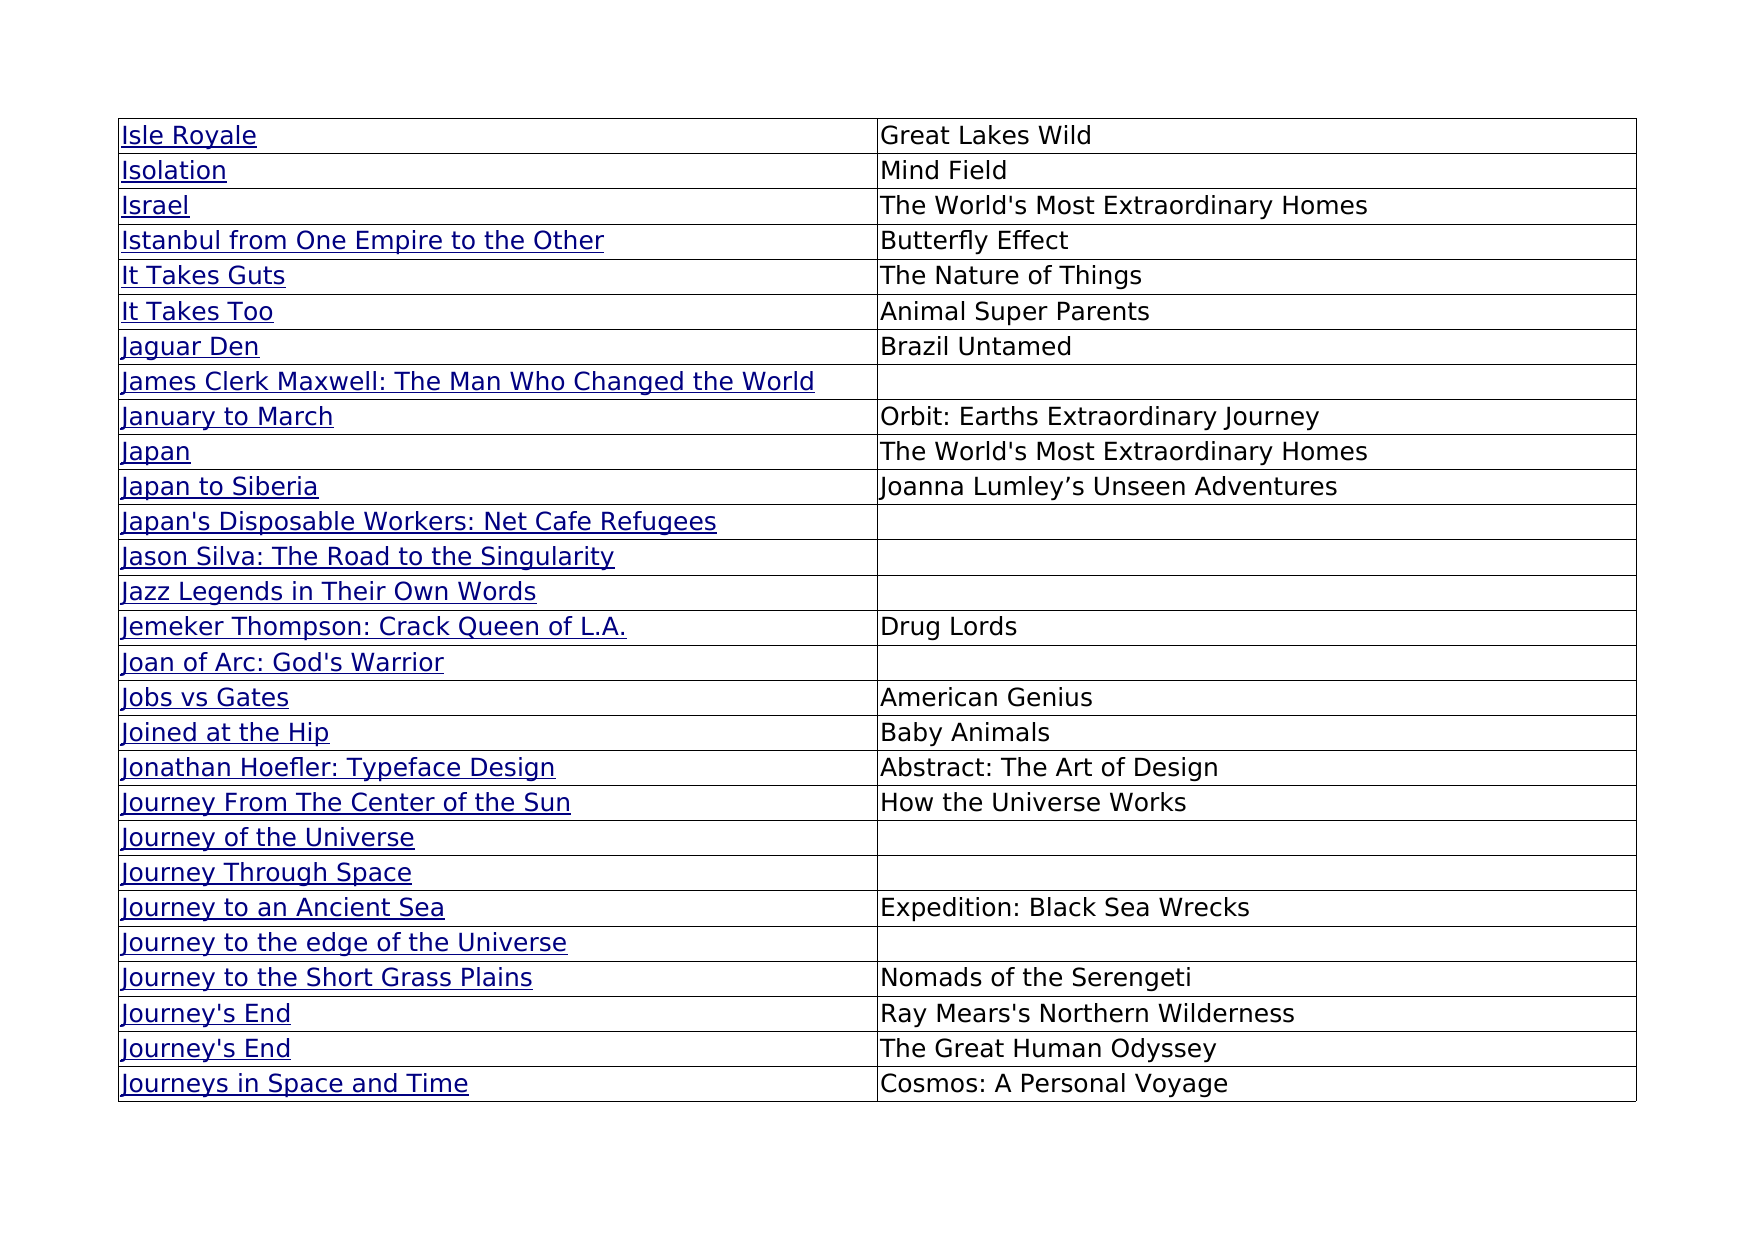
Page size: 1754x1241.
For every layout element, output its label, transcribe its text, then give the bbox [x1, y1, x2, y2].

table_cell The World's Most Extraordinary Homes [878, 435, 1636, 469]
table_cell Jaguar Den [119, 330, 877, 364]
table_cell Japan's Disposable Workers: Net Cafe Refugees [119, 505, 877, 539]
table_cell Baby Animals [878, 716, 1636, 750]
table_cell Jason Silva: The Road to the Singularity [119, 540, 877, 574]
table_cell Expedition: Black Sea Wrecks [878, 891, 1636, 926]
table_cell James Clerk Maxwell: The Man Who Changed the World [119, 365, 877, 399]
table_cell Nomads of the Serengeti [878, 962, 1636, 996]
table_cell Joined at the Hip [119, 716, 877, 750]
table_cell Japan to Siberia [119, 470, 877, 504]
table_cell Journey's End [119, 1032, 877, 1066]
table_cell Cosmos: A Personal Voyage [878, 1067, 1636, 1101]
table_cell Isolation [119, 154, 877, 188]
table_cell Mind Field [878, 154, 1636, 188]
table_cell Joan of Arc: God's Warrior [119, 646, 877, 680]
table_cell [878, 540, 1636, 574]
table_cell [878, 927, 1636, 961]
table_cell Israel [119, 189, 877, 223]
table_cell Istanbul from One Empire to the Other [119, 225, 877, 258]
table_cell Great Lakes Wild [878, 119, 1636, 153]
table_cell Journey to the Short Grass Plains [119, 962, 877, 996]
table_cell It Takes Guts [119, 260, 877, 294]
table_cell Abstract: The Art of Design [878, 751, 1636, 785]
table_cell Journey of the Universe [119, 821, 877, 855]
table_cell How the Universe Works [878, 786, 1636, 820]
table_cell Jemeker Thompson: Crack Queen of L.A. [119, 611, 877, 645]
table_cell [878, 646, 1636, 680]
table_cell American Genius [878, 681, 1636, 715]
table_cell [878, 821, 1636, 855]
table_cell Orbit: Earths Extraordinary Journey [878, 400, 1636, 434]
table_cell Drug Lords [878, 611, 1636, 645]
table_cell Journeys in Space and Time [119, 1067, 877, 1101]
table_cell Jobs vs Gates [119, 681, 877, 715]
table_cell Jonathan Hoefler: Typeface Design [119, 751, 877, 785]
table_cell The Great Human Odyssey [878, 1032, 1636, 1066]
table_cell Animal Super Parents [878, 295, 1636, 329]
table_cell It Takes Too [119, 295, 877, 329]
table_cell Ray Mears's Northern Wilderness [878, 997, 1636, 1031]
table_cell Journey to the edge of the Universe [119, 927, 877, 961]
table_cell Journey From The Center of the Sun [119, 786, 877, 820]
table_cell Butterfly Effect [878, 225, 1636, 258]
table_cell Jazz Legends in Their Own Words [119, 576, 877, 609]
table_cell January to March [119, 400, 877, 434]
table_cell Joanna Lumley’s Unseen Adventures [878, 470, 1636, 504]
table_cell Journey to an Ancient Sea [119, 891, 877, 926]
table_cell Journey's End [119, 997, 877, 1031]
table_cell [878, 856, 1636, 890]
table_cell Japan [119, 435, 877, 469]
table_cell [878, 365, 1636, 399]
table_cell [878, 576, 1636, 609]
table_cell Journey Through Space [119, 856, 877, 890]
table_cell Brazil Untamed [878, 330, 1636, 364]
table_cell The Nature of Things [878, 260, 1636, 294]
table_cell [878, 505, 1636, 539]
table_cell Isle Royale [119, 119, 877, 153]
table_cell The World's Most Extraordinary Homes [878, 189, 1636, 223]
